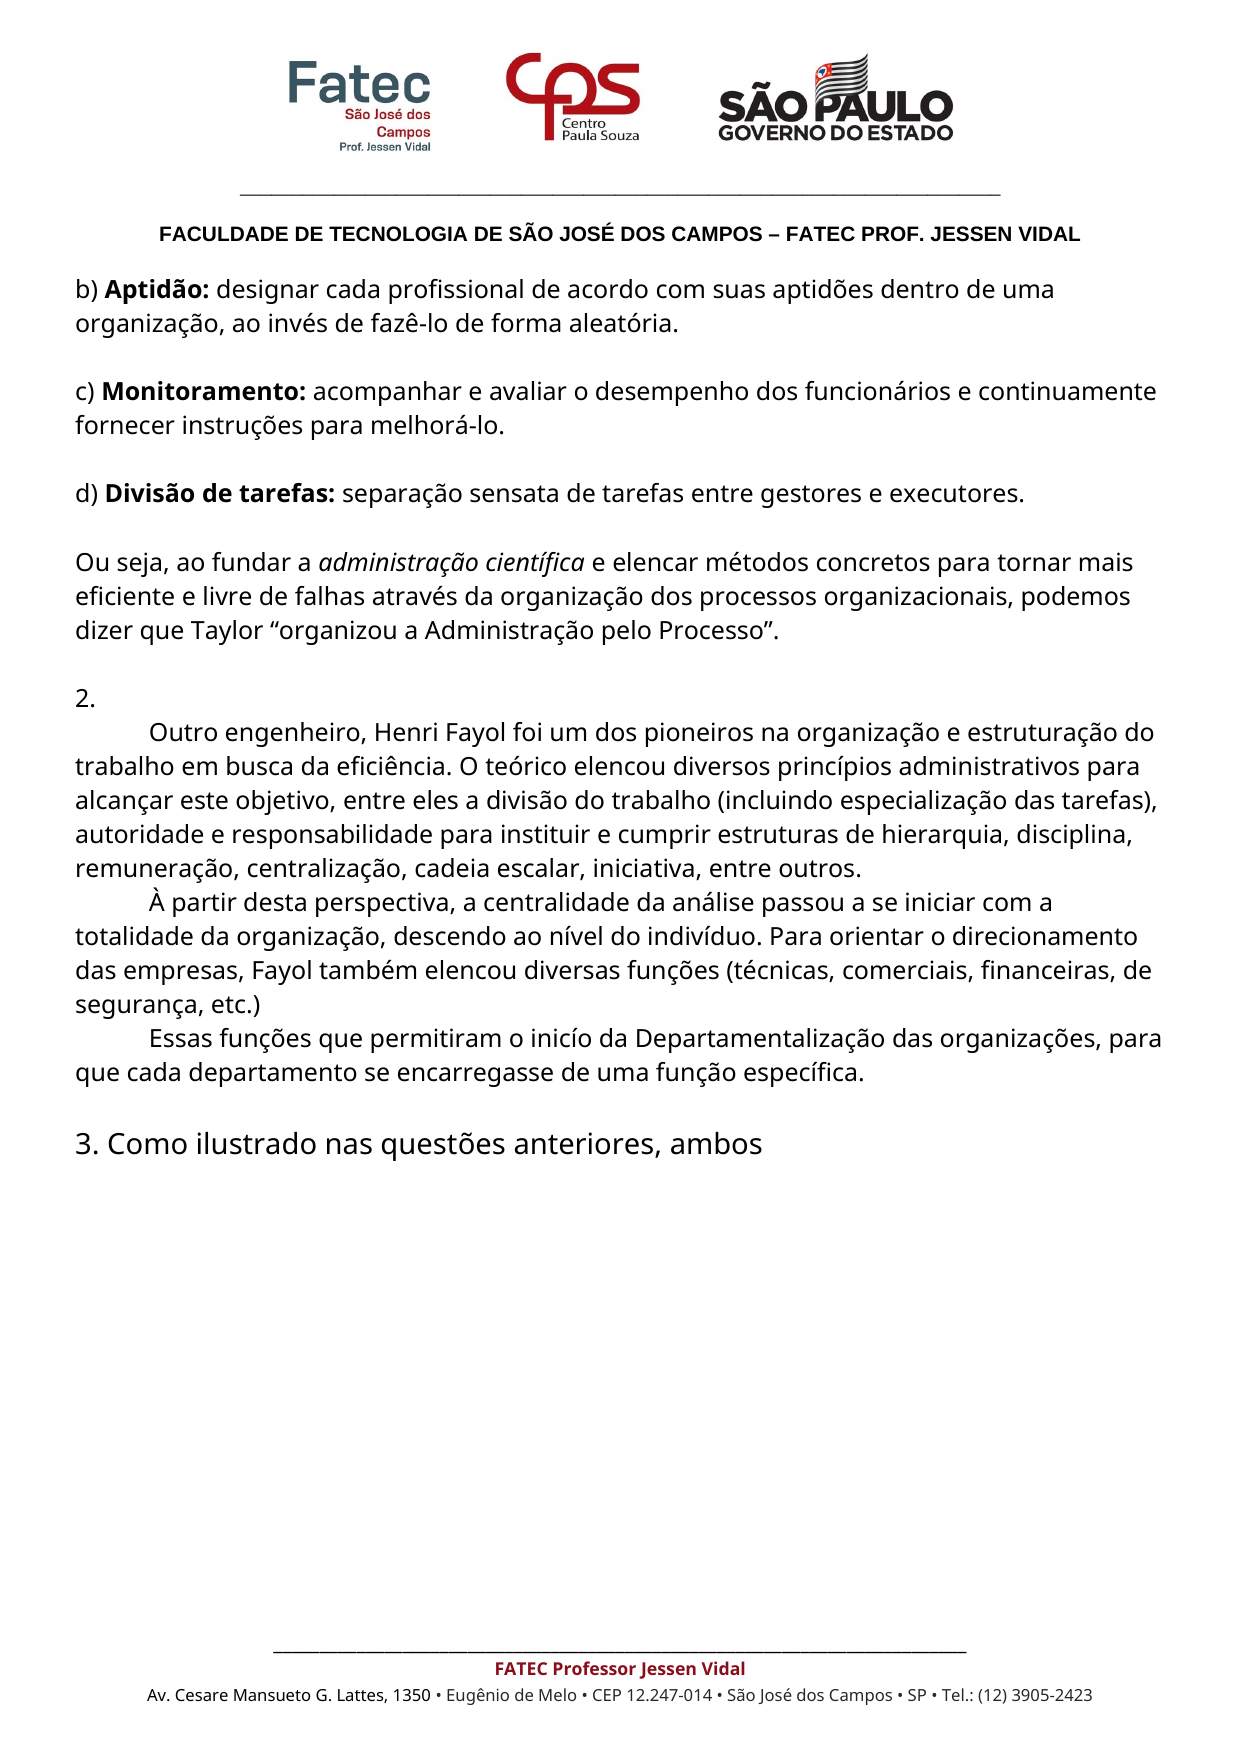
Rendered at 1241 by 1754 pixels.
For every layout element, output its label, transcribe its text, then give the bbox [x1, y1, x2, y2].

text Ou seja, ao fundar a administração científica e elencar métodos concretos para tornar mais eficiente e livre de falhas através da organização dos processos organizacionais, podemos dizer que Taylor “organizou a Administração pelo Processo”. [75, 544, 1165, 646]
text Essas funções que permitiram o inicío da Departamentalização das organizações, para que cada departamento se encarregasse de uma função específica. [75, 1021, 1165, 1089]
text 2. [75, 680, 1165, 714]
picture [281, 29, 959, 174]
text d) Divisão de tarefas: separação sensata de tarefas entre gestores e executores. [75, 476, 1165, 510]
text c) Monitoramento: acompanhar e avaliar o desempenho dos funcionários e continuamente fornecer instruções para melhorá-lo. [75, 374, 1165, 442]
text Outro engenheiro, Henri Fayol foi um dos pioneiros na organização e estruturação do trabalho em busca da eficiência. O teórico elencou diversos princípios administrativos para alcançar este objetivo, entre eles a divisão do trabalho (incluindo especialização das tarefas), autoridade e responsabilidade para instituir e cumprir estruturas de hierarquia, disciplina, remuneração, centralização, cadeia escalar, iniciativa, entre outros. [75, 714, 1165, 885]
text b) Aptidão: designar cada profissional de acordo com suas aptidões dentro de uma organização, ao invés de fazê-lo de forma aleatória. [75, 272, 1165, 340]
text À partir desta perspectiva, a centralidade da análise passou a se iniciar com a totalidade da organização, descendo ao nível do indivíduo. Para orientar o direcionamento das empresas, Fayol também elencou diversas funções (técnicas, comerciais, financeiras, de segurança, etc.) [75, 885, 1165, 1021]
text 3. Como ilustrado nas questões anteriores, ambos [75, 1123, 1165, 1163]
